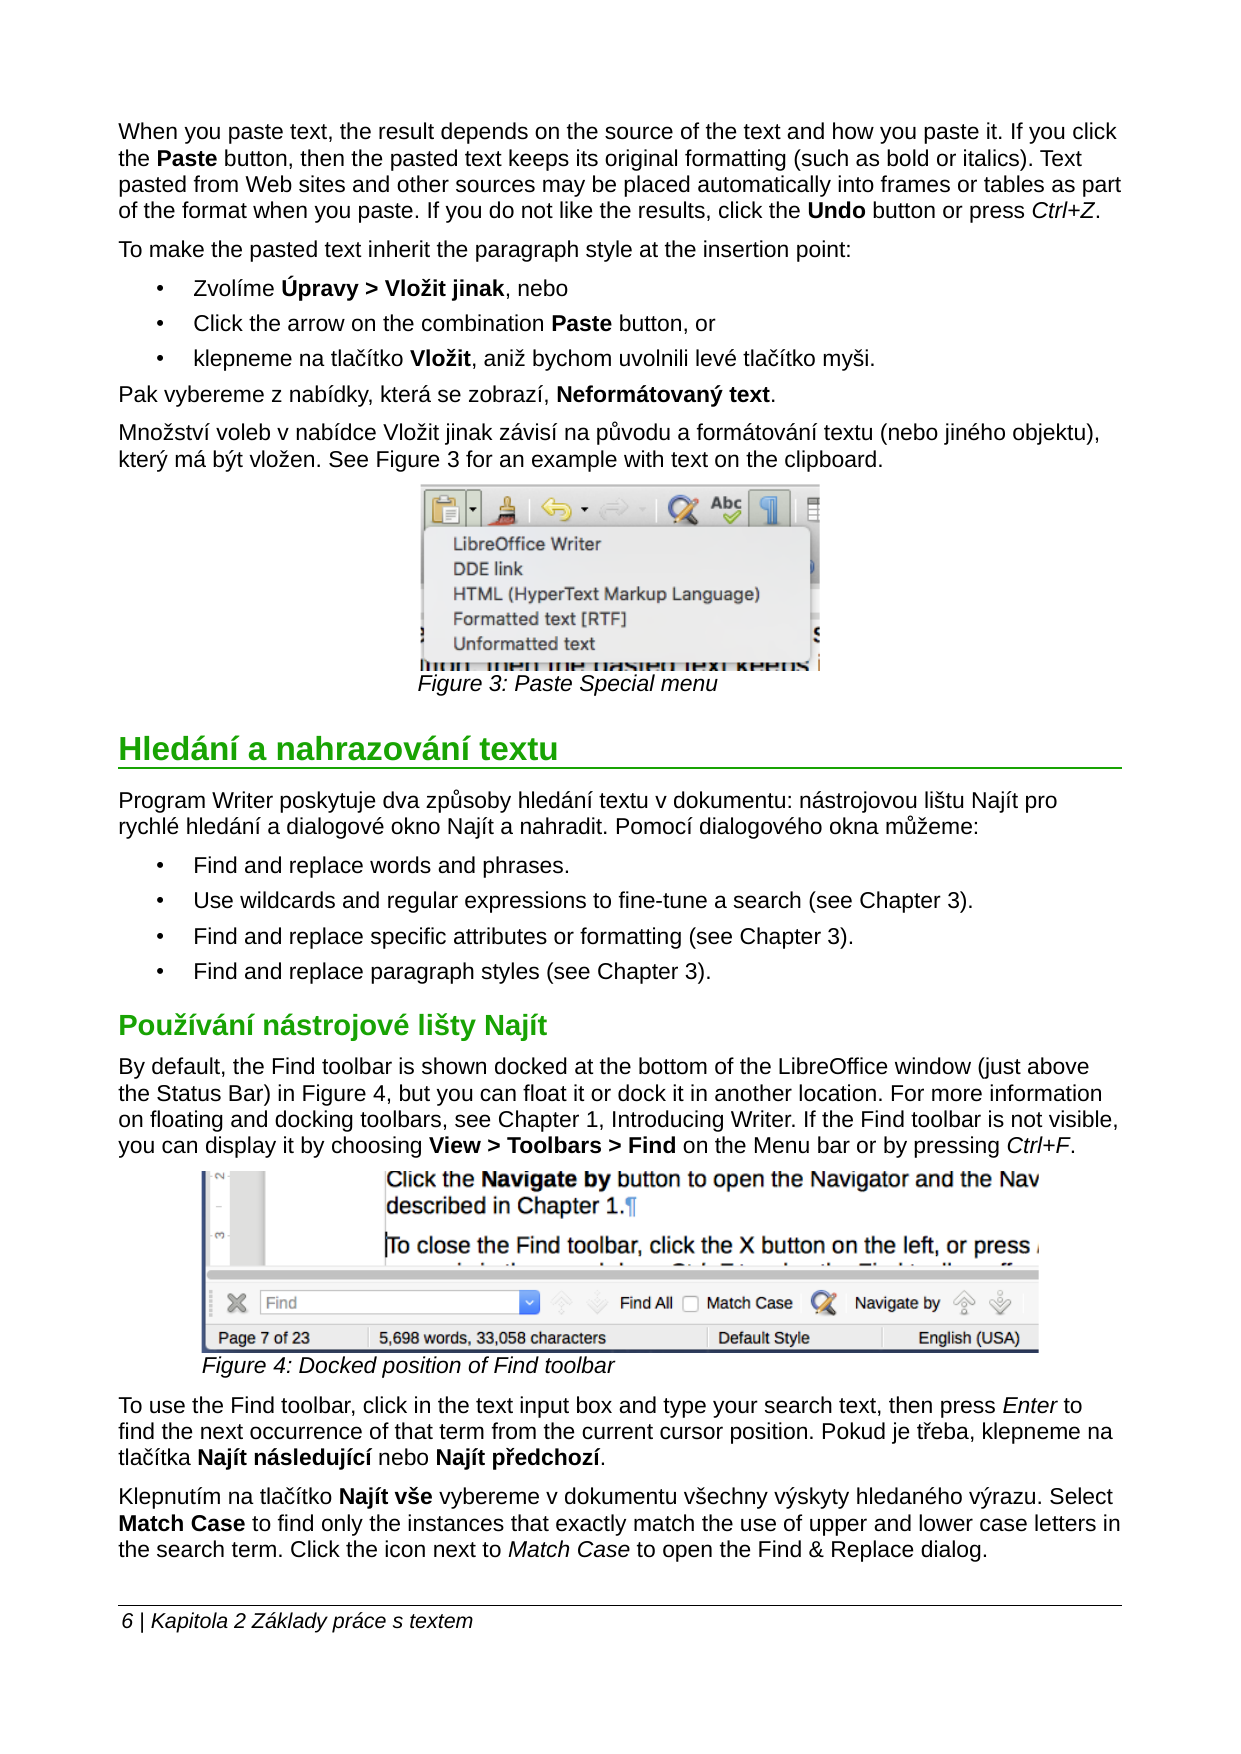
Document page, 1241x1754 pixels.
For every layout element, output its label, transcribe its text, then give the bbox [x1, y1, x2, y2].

list klepneme na tlačítko Vložit, aniž bychom uvolnili levé tlačítko myši. [156, 345, 1122, 372]
text Množství voleb v nabídce Vložit jinak závisí na původu a formátování textu (nebo jiného objektu), který má být vložen. See Figure 3 for an example with text on the clipboard. [118, 419, 1122, 472]
text To use the Find toolbar, click in the text input box and type your search text, then press Enter to find the next occurrence of that term from the current cursor position. Pokud je třeba, klepneme na tlačítka Najít následující nebo Najít předchozí. [118, 1392, 1122, 1471]
subtitle Používání nástrojové lišty Najít [118, 1008, 1122, 1041]
list Program Writer poskytuje dva způsoby hledání textu v dokumentu: nástrojovou lištu Najít pro rychlé hledání a dialogové okno Najít a nahradit. Pomocí dialogového okna můžeme: [118, 787, 1122, 840]
text Pak vybereme z nabídky, která se zobrazí, Neformátovaný text. [118, 381, 1122, 407]
subtitle Hledání a nahrazování textu [118, 729, 1122, 767]
list Zvolíme Úpravy > Vložit jinak, nebo [156, 275, 1122, 301]
list Find and replace specific attributes or formatting (see Chapter 3). [156, 923, 1122, 949]
text When you paste text, the result depends on the source of the text and how you paste it. If you click the Paste button, then the pasted text keeps its original formatting (such as bold or italics). Text pasted from Web sites and other sources may be placed automatically into frames or tables as part of the format when you paste. If you do not like the results, click the Undo button or press Ctrl+Z. [118, 118, 1122, 223]
picture [420, 484, 820, 671]
list Find and replace paragraph styles (see Chapter 3). [156, 958, 1122, 984]
text Figure 4: Docked position of Find toolbar [202, 1353, 1039, 1379]
picture [201, 1171, 1039, 1353]
list Find and replace words and phrases. [156, 852, 1122, 878]
text Figure 3: Paste Special menu [417, 671, 823, 697]
list To make the pasted text inherit the paragraph style at the insertion point: [118, 236, 1122, 262]
list Use wildcards and regular expressions to fine-tune a search (see Chapter 3). [156, 887, 1122, 914]
list Click the arrow on the combination Paste button, or [156, 310, 1122, 336]
text By default, the Find toolbar is shown docked at the bottom of the LibreOffice window (just above the Status Bar) in Figure 4, but you can float it or dock it in another location. For more information on floating and docking toolbars, see Chapter 1, Introducing Writer. If the Find toolbar is not visible, you can display it by choosing View > Toolbars > Find on the Menu bar or by pressing Ctrl+F. [118, 1053, 1122, 1158]
text Klepnutím na tlačítko Najít vše vybereme v dokumentu všechny výskyty hledaného výrazu. Select Match Case to find only the instances that exactly match the use of upper and lower case letters in the search term. Click the icon next to Match Case to open the Find & Replace dialog. [118, 1483, 1122, 1562]
